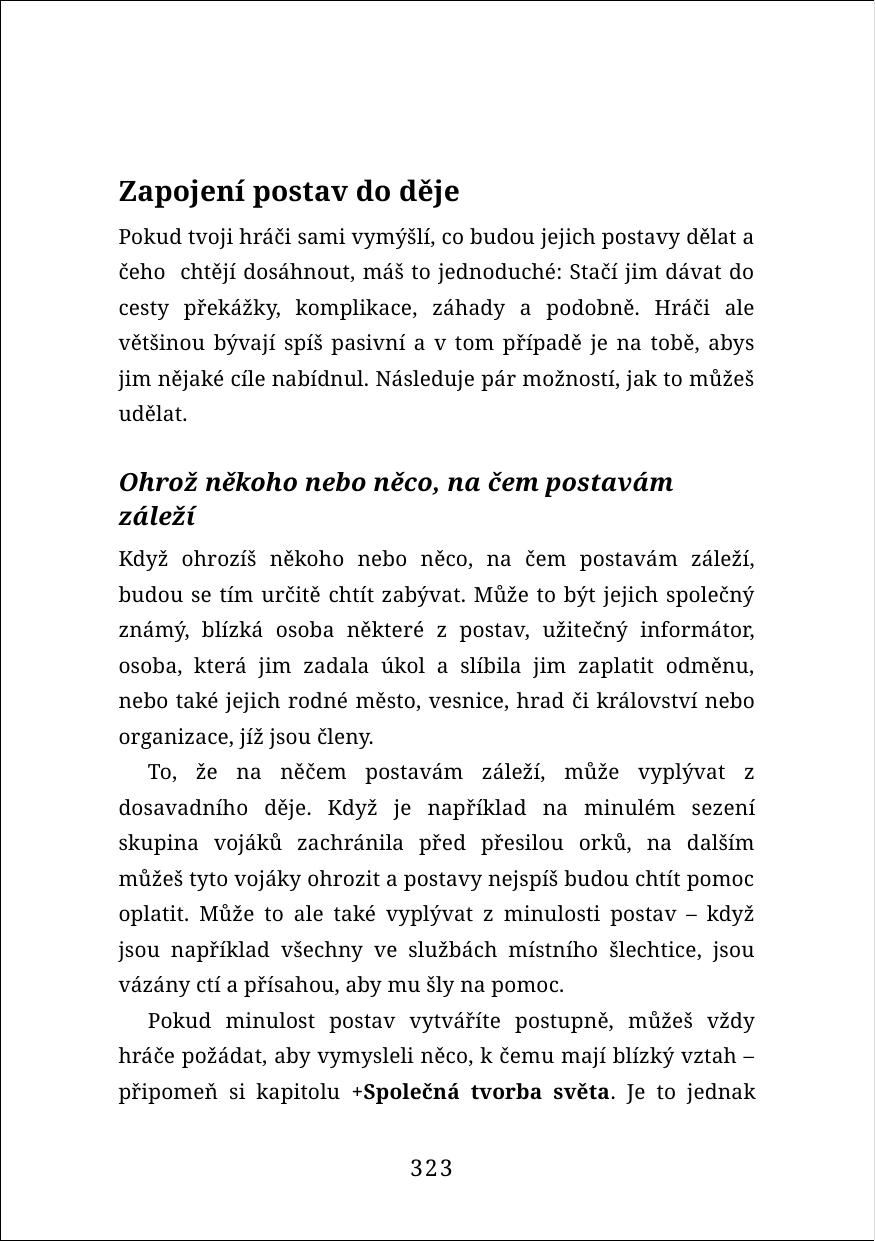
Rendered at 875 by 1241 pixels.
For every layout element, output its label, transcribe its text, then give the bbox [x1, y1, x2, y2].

subtitle Ohrož někoho nebo něco, na čem postavám záleží [118, 464, 756, 533]
subtitle Zapojení postav do děje [118, 172, 756, 210]
text Když ohrozíš někoho nebo něco, na čem postavám záleží, budou se tím určitě chtít zabývat. Může to být jejich společný známý, blízká osoba některé z postav, užitečný informátor, osoba, která jim zadala úkol a slíbila jim zaplatit odměnu, nebo také jejich rodné město, vesnice, hrad či království nebo organizace, jíž jsou členy. To, že na něčem postavám záleží, může vyplývat z dosavadního děje. Když je například na minulém sezení skupina vojáků zachránila před přesilou orků, na dalším můžeš tyto vojáky ohrozit a postavy nejspíš budou chtít pomoc oplatit. Může to ale také vyplývat z minulosti postav – když jsou například všechny ve službách místního šlechtice, jsou vázány ctí a přísahou, aby mu šly na pomoc. Pokud minulost postav vytváříte postupně, můžeš vždy hráče požádat, aby vymysleli něco, k čemu mají blízký vztah – připomeň si kapitolu +Společná tvorba světa. Je to jednak [118, 544, 756, 1106]
text Pokud tvoji hráči sami vymýšlí, co budou jejich postavy dělat a čeho chtějí dosáhnout, máš to jednoduché: Stačí jim dávat do cesty překážky, komplikace, záhady a podobně. Hráči ale většinou bývají spíš pasivní a v tom případě je na tobě, abys jim nějaké cíle nabídnul. Následuje pár možností, jak to můžeš udělat. [118, 222, 756, 428]
